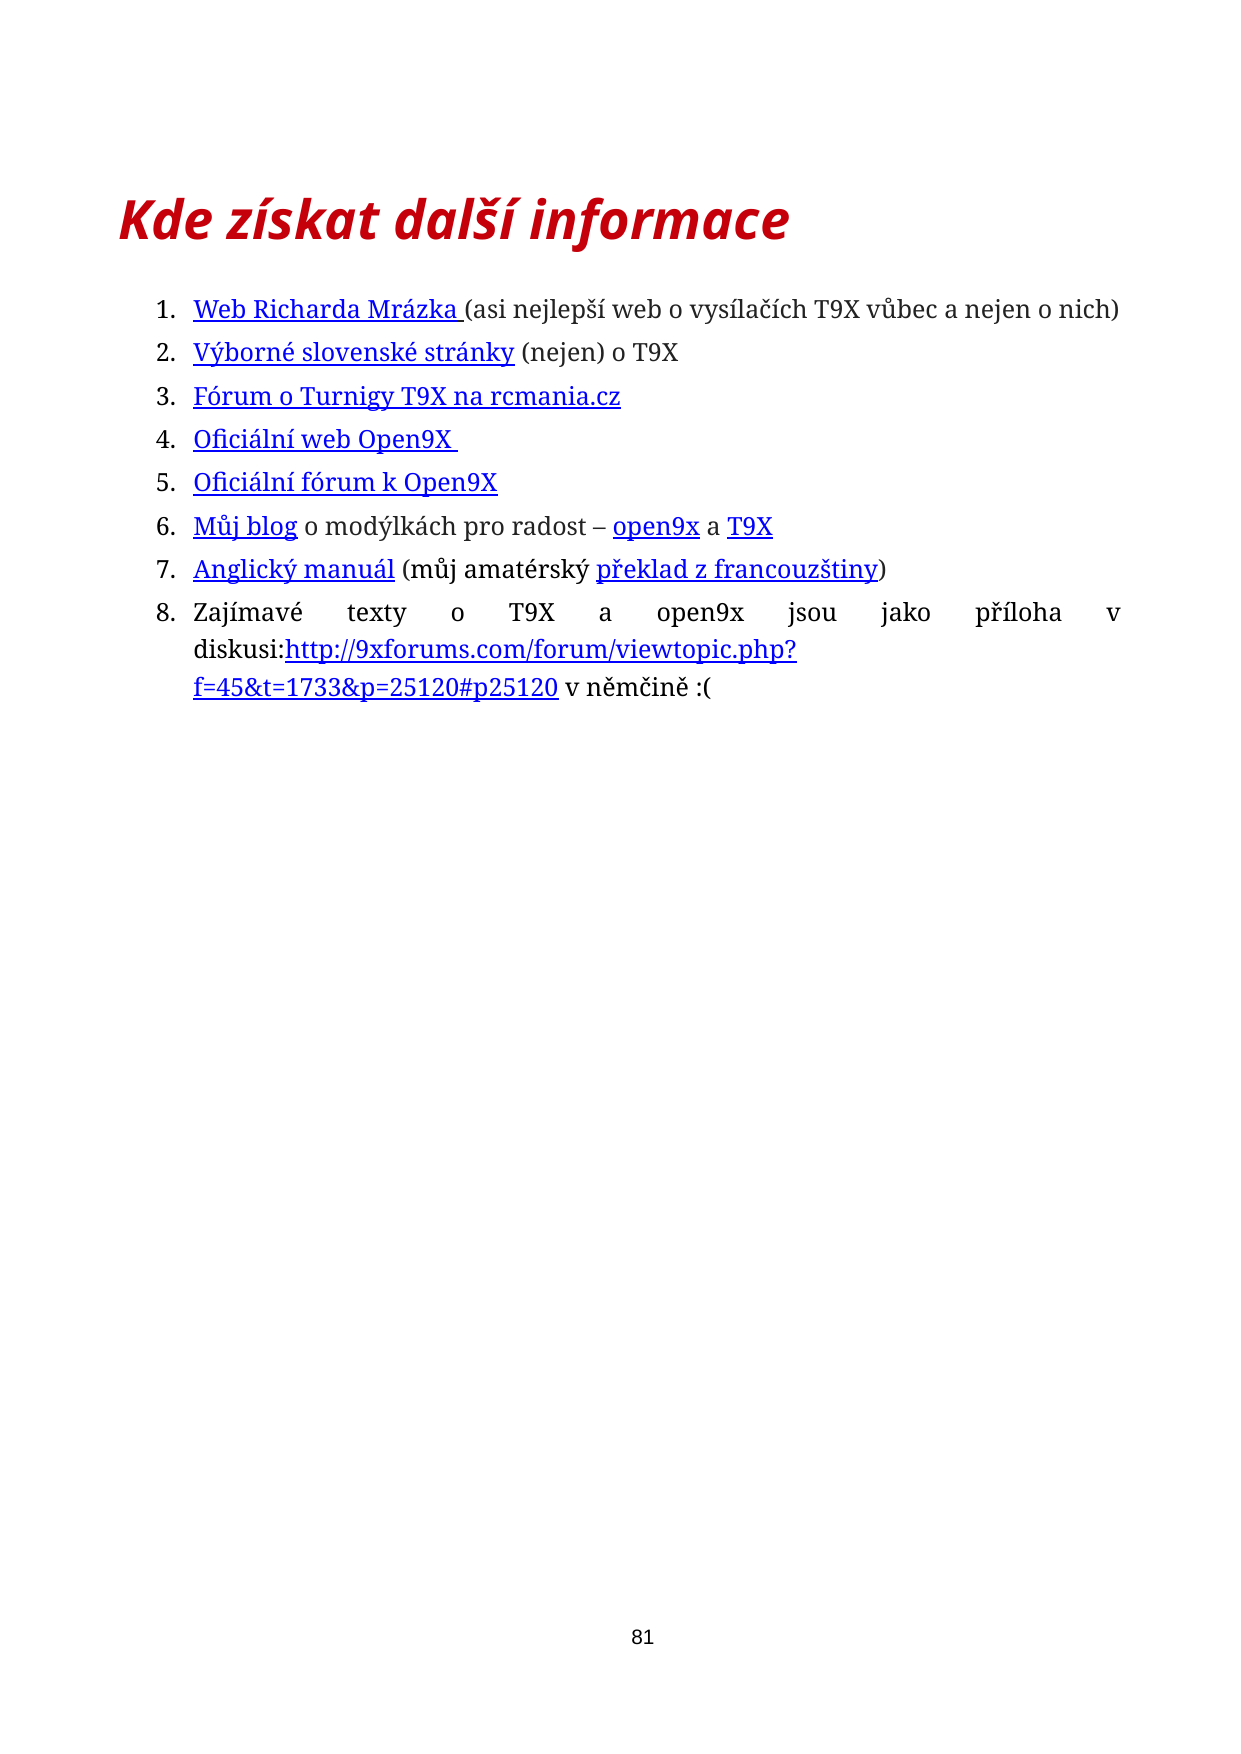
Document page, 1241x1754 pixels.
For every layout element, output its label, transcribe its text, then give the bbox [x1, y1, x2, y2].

list Web Richarda Mrázka (asi nejlepší web o vysílačích T9X vůbec a nejen o nich) [156, 291, 1122, 326]
list Oficiální web Open9X [156, 421, 1122, 456]
list Zajímavé texty o T9X a open9x jsou jako příloha v diskusi:http://9xforums.com/forum/viewtopic.php?f=45&t=1733&p=25120#p25120 v němčině :( [156, 595, 1122, 704]
list Oficiální fórum k Open9X [156, 465, 1122, 499]
subtitle Kde získat další informace [118, 182, 1122, 255]
list Můj blog o modýlkách pro radost – open9x a T9X [156, 508, 1122, 542]
list Fórum o Turnigy T9X na rcmania.cz [156, 378, 1122, 412]
list Výborné slovenské stránky (nejen) o T9X [156, 335, 1122, 369]
list Anglický manuál (můj amatérský překlad z francouzštiny) [156, 551, 1122, 586]
